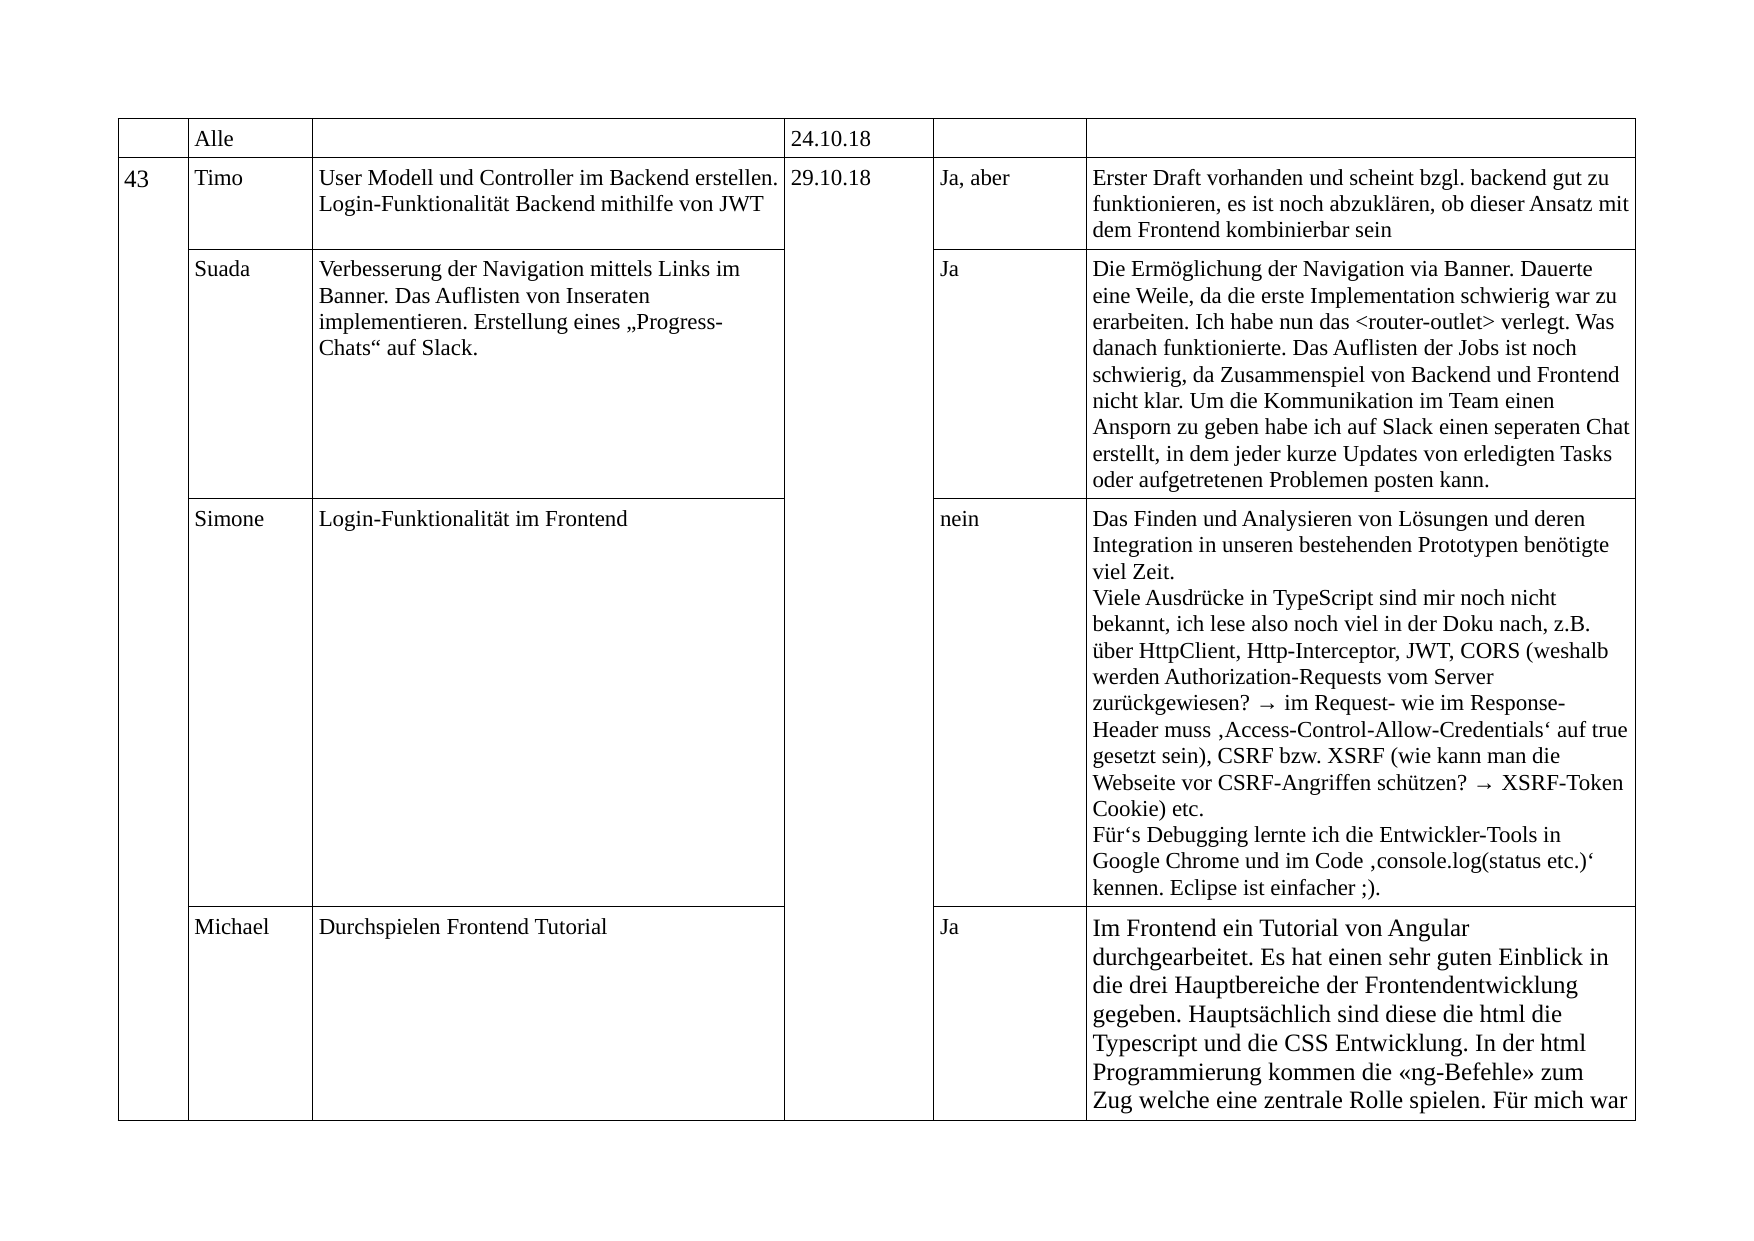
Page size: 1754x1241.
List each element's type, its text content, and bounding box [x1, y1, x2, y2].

table_cell [313, 119, 784, 157]
table_cell 29.10.18 [785, 158, 933, 1120]
table_cell Timo [189, 158, 312, 248]
table_cell [119, 119, 188, 157]
table_cell Erster Draft vorhanden und scheint bzgl. backend gut zu funktionieren, es ist noch abzuklären, ob dieser Ansatz mit dem Frontend kombinierbar sein [1087, 158, 1635, 248]
table_cell Im Frontend ein Tutorial von Angular durchgearbeitet. Es hat einen sehr guten Einblick in die drei Hauptbereiche der Frontendentwicklung gegeben. Hauptsächlich sind diese die html die Typescript und die CSS Entwicklung. In der html Programmierung kommen die «ng-Befehle» zum Zug welche eine zentrale Rolle spielen. Für mich war [1087, 907, 1635, 1120]
table_cell Die Ermöglichung der Navigation via Banner. Dauerte eine Weile, da die erste Implementation schwierig war zu erarbeiten. Ich habe nun das <router-outlet> verlegt. Was danach funktionierte. Das Auflisten der Jobs ist noch schwierig, da Zusammenspiel von Backend und Frontend nicht klar. Um die Kommunikation im Team einen Ansporn zu geben habe ich auf Slack einen seperaten Chat erstellt, in dem jeder kurze Updates von erledigten Tasks oder aufgetretenen Problemen posten kann. [1087, 250, 1635, 498]
table_cell 43 [119, 158, 188, 1120]
table_cell Ja, aber [934, 158, 1086, 248]
table_cell nein [934, 499, 1086, 906]
table_cell Durchspielen Frontend Tutorial [313, 907, 784, 1120]
table_cell Login-Funktionalität im Frontend [313, 499, 784, 906]
table_cell User Modell und Controller im Backend erstellen. Login-Funktionalität Backend mithilfe von JWT [313, 158, 784, 248]
table_cell [1087, 119, 1635, 157]
table_cell Alle [189, 119, 312, 157]
table_cell Ja [934, 250, 1086, 498]
table_cell Ja [934, 907, 1086, 1120]
table_cell Verbesserung der Navigation mittels Links im Banner. Das Auflisten von Inseraten implementieren. Erstellung eines „Progress-Chats“ auf Slack. [313, 250, 784, 498]
table_cell [934, 119, 1086, 157]
table_cell Simone [189, 499, 312, 906]
table_cell Michael [189, 907, 312, 1120]
table_cell 24.10.18 [785, 119, 933, 157]
table_cell Das Finden und Analysieren von Lösungen und deren Integration in unseren bestehenden Prototypen benötigte viel Zeit. Viele Ausdrücke in TypeScript sind mir noch nicht bekannt, ich lese also noch viel in der Doku nach, z.B. über HttpClient, Http-Interceptor, JWT, CORS (weshalb werden Authorization-Requests vom Server zurückgewiesen? → im Request- wie im Response-Header muss ‚Access-Control-Allow-Credentials‘ auf true gesetzt sein), CSRF bzw. XSRF (wie kann man die Webseite vor CSRF-Angriffen schützen? → XSRF-Token Cookie) etc. Für‘s Debugging lernte ich die Entwickler-Tools in Google Chrome und im Code ‚console.log(status etc.)‘ kennen. Eclipse ist einfacher ;). [1087, 499, 1635, 906]
table_cell Suada [189, 250, 312, 498]
